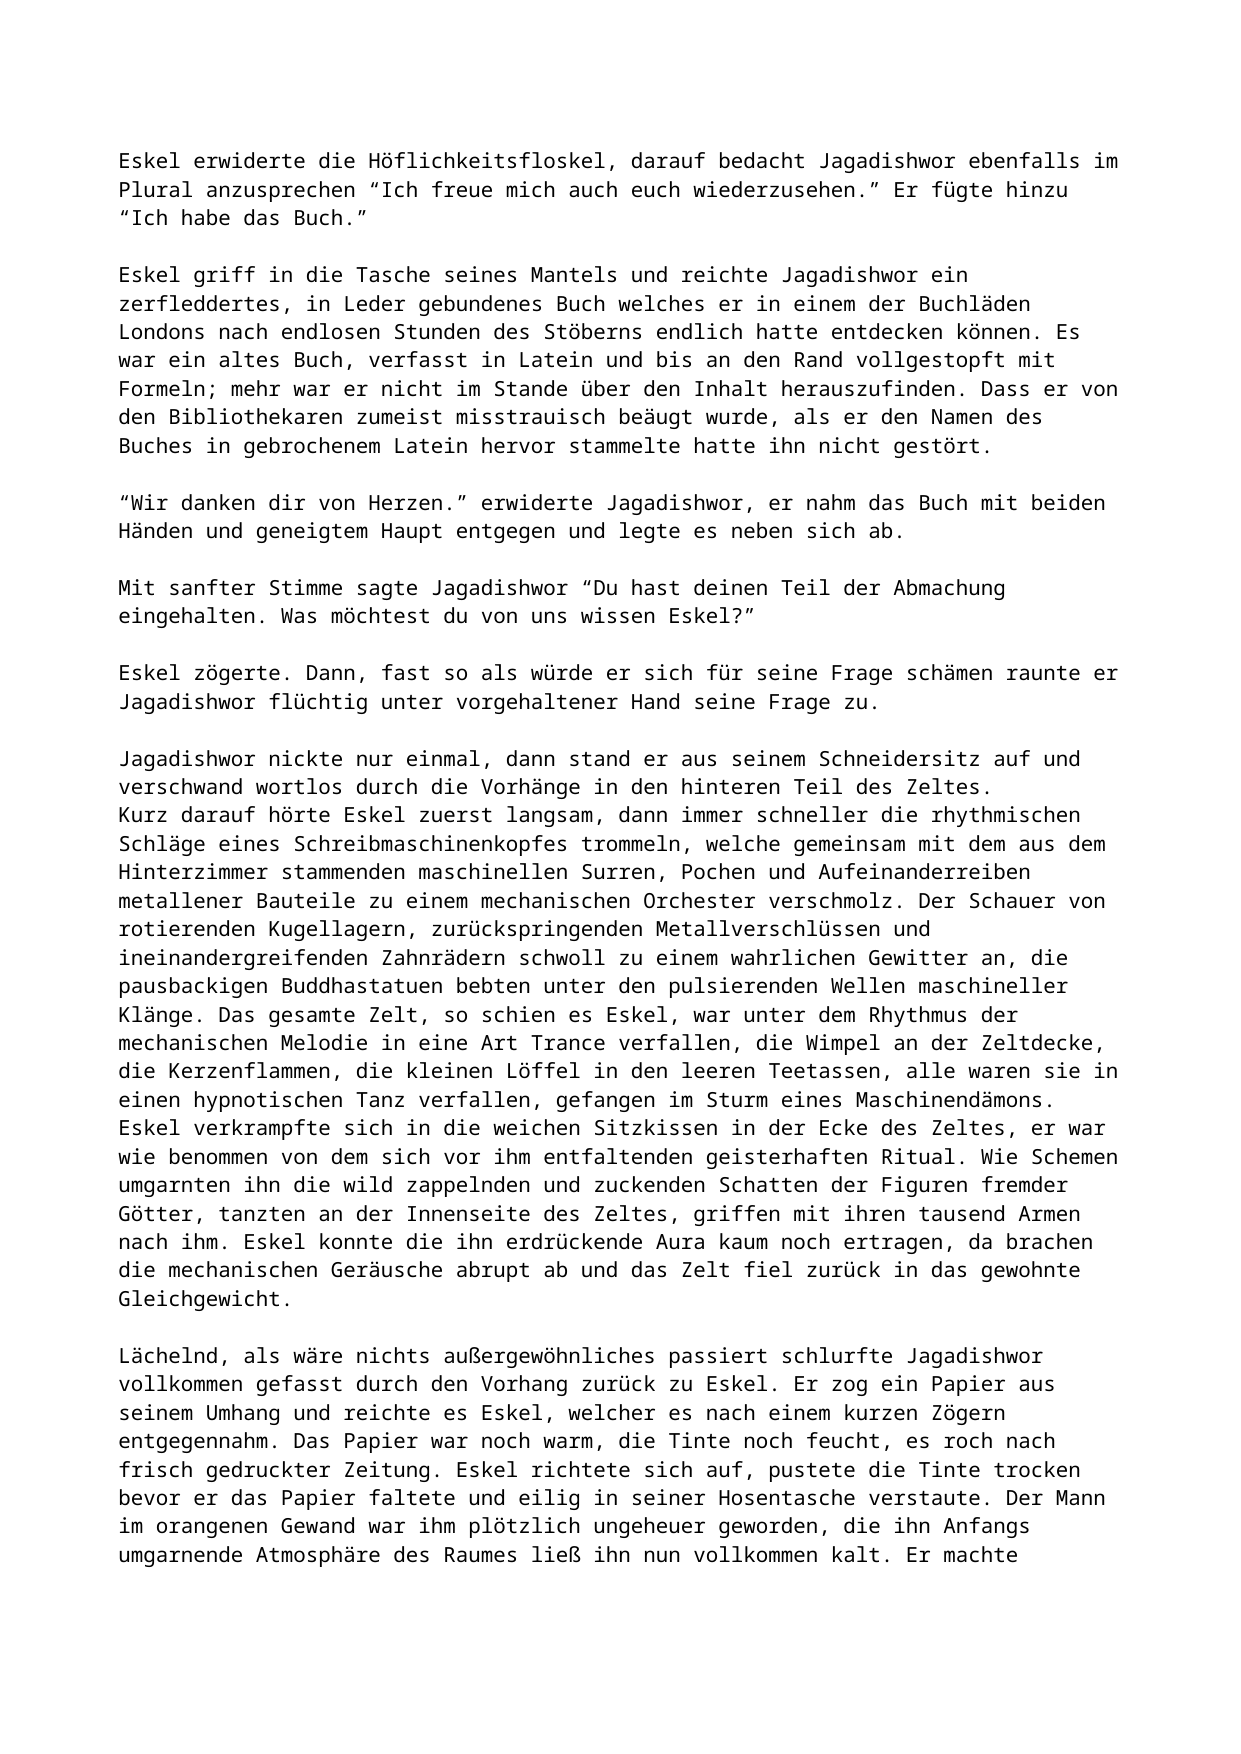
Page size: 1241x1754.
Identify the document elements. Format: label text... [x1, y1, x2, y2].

text “Wir danken dir von Herzen.” erwiderte Jagadishwor, er nahm das Buch mit beiden Händen und geneigtem Haupt entgegen und legte es neben sich ab. [118, 488, 1122, 545]
text Eskel griff in die Tasche seines Mantels und reichte Jagadishwor ein zerfleddertes, in Leder gebundenes Buch welches er in einem der Buchläden Londons nach endlosen Stunden des Stöberns endlich hatte entdecken können. Es war ein altes Buch, verfasst in Latein und bis an den Rand vollgestopft mit Formeln; mehr war er nicht im Stande über den Inhalt herauszufinden. Dass er von den Bibliothekaren zumeist misstrauisch beäugt wurde, als er den Namen des Buches in gebrochenem Latein hervor stammelte hatte ihn nicht gestört. [118, 260, 1122, 459]
text Eskel erwiderte die Höflichkeitsfloskel, darauf bedacht Jagadishwor ebenfalls im Plural anzusprechen “Ich freue mich auch euch wiederzusehen.” Er fügte hinzu “Ich habe das Buch.” [118, 147, 1122, 232]
text Kurz darauf hörte Eskel zuerst langsam, dann immer schneller die rhythmischen Schläge eines Schreibmaschinenkopfes trommeln, welche gemeinsam mit dem aus dem Hinterzimmer stammenden maschinellen Surren, Pochen und Aufeinanderreiben metallener Bauteile zu einem mechanischen Orchester verschmolz. Der Schauer von rotierenden Kugellagern, zurückspringenden Metallverschlüssen und ineinandergreifenden Zahnrädern schwoll zu einem wahrlichen Gewitter an, die pausbackigen Buddhastatuen bebten unter den pulsierenden Wellen maschineller Klänge. Das gesamte Zelt, so schien es Eskel, war unter dem Rhythmus der mechanischen Melodie in eine Art Trance verfallen, die Wimpel an der Zeltdecke, die Kerzenflammen, die kleinen Löffel in den leeren Teetassen, alle waren sie in einen hypnotischen Tanz verfallen, gefangen im Sturm eines Maschinendämons. Eskel verkrampfte sich in die weichen Sitzkissen in der Ecke des Zeltes, er war wie benommen von dem sich vor ihm entfaltenden geisterhaften Ritual. Wie Schemen umgarnten ihn die wild zappelnden und zuckenden Schatten der Figuren fremder Götter, tanzten an der Innenseite des Zeltes, griffen mit ihren tausend Armen nach ihm. Eskel konnte die ihn erdrückende Aura kaum noch ertragen, da brachen die mechanischen Geräusche abrupt ab und das Zelt fiel zurück in das gewohnte Gleichgewicht. [118, 801, 1122, 1312]
text Jagadishwor nickte nur einmal, dann stand er aus seinem Schneidersitz auf und verschwand wortlos durch die Vorhänge in den hinteren Teil des Zeltes. [118, 744, 1122, 801]
text Mit sanfter Stimme sagte Jagadishwor “Du hast deinen Teil der Abmachung eingehalten. Was möchtest du von uns wissen Eskel?” [118, 573, 1122, 630]
text Eskel zögerte. Dann, fast so als würde er sich für seine Frage schämen raunte er Jagadishwor flüchtig unter vorgehaltener Hand seine Frage zu. [118, 658, 1122, 715]
text Lächelnd, als wäre nichts außergewöhnliches passiert schlurfte Jagadishwor vollkommen gefasst durch den Vorhang zurück zu Eskel. Er zog ein Papier aus seinem Umhang und reichte es Eskel, welcher es nach einem kurzen Zögern entgegennahm. Das Papier war noch warm, die Tinte noch feucht, es roch nach frisch gedruckter Zeitung. Eskel richtete sich auf, pustete die Tinte trocken bevor er das Papier faltete und eilig in seiner Hosentasche verstaute. Der Mann im orangenen Gewand war ihm plötzlich ungeheuer geworden, die ihn Anfangs umgarnende Atmosphäre des Raumes ließ ihn nun vollkommen kalt. Er machte [118, 1341, 1122, 1568]
